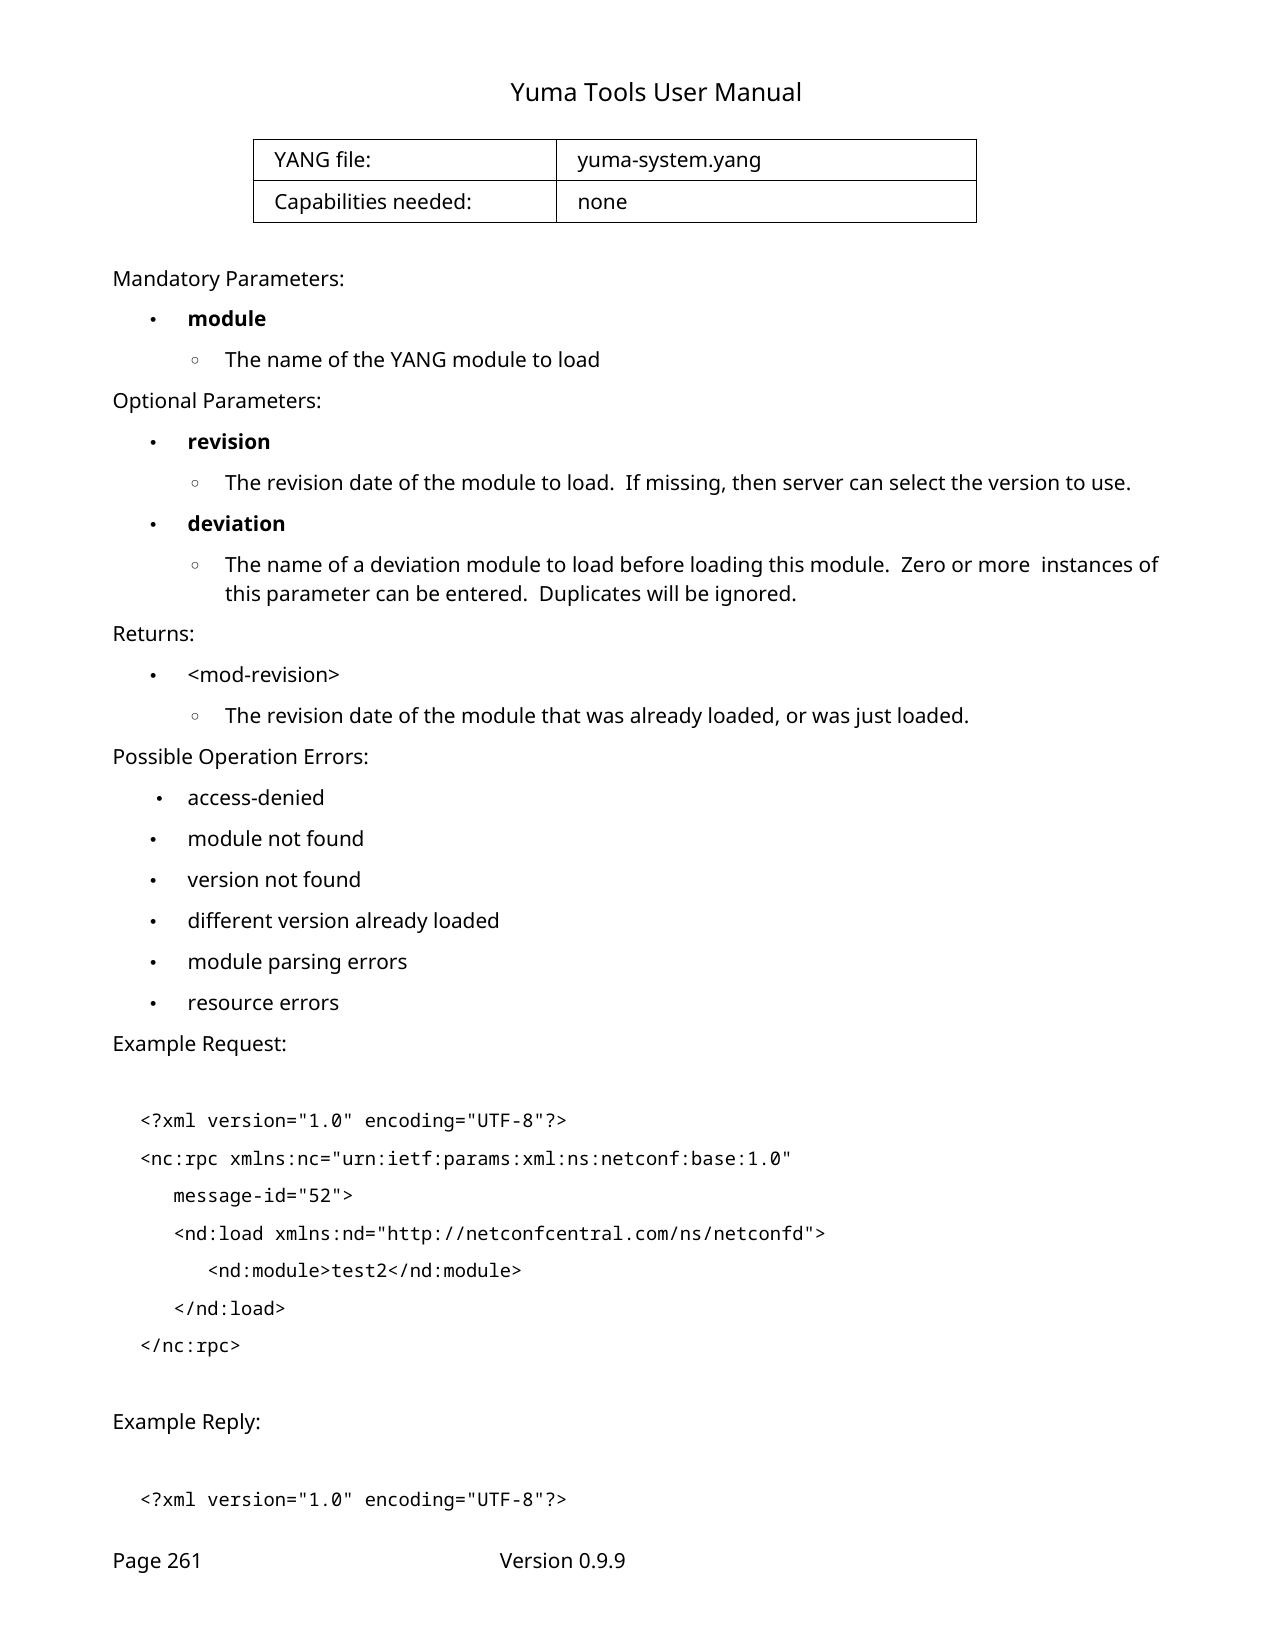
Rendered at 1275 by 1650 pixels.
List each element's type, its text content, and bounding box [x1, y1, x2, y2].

list The name of the YANG module to load [187, 346, 1200, 374]
list access-denied [156, 783, 1200, 812]
text Possible Operation Errors: [112, 742, 1200, 771]
list module [150, 304, 1200, 333]
table_cell Capabilities needed: [254, 181, 556, 222]
text Example Request: [112, 1029, 1200, 1057]
list module not found [150, 824, 1200, 853]
list revision [150, 427, 1200, 456]
list different version already loaded [150, 906, 1200, 934]
list version not found [150, 865, 1200, 894]
table_cell none [557, 181, 976, 222]
table_cell YANG file: [254, 140, 556, 180]
list The revision date of the module to load. If missing, then server can select the version to use. [187, 468, 1200, 497]
list deviation [150, 509, 1200, 538]
text Optional Parameters: [112, 386, 1200, 415]
text <?xml version="1.0" encoding="UTF-8"?> [139, 1107, 1200, 1133]
list The name of a deviation module to load before loading this module. Zero or more instances of this parameter can be entered. Duplicates will be ignored. [187, 550, 1200, 607]
text </nc:rpc> [139, 1332, 1200, 1358]
text <nc:rpc xmlns:nc="urn:ietf:params:xml:ns:netconf:base:1.0" [139, 1145, 1200, 1170]
text <nd:load xmlns:nd="http://netconfcentral.com/ns/netconfd"> [139, 1220, 1200, 1245]
text Mandatory Parameters: [112, 264, 1200, 292]
list resource errors [150, 988, 1200, 1016]
table_cell yuma-system.yang [557, 140, 976, 180]
text message-id="52"> [139, 1182, 1200, 1208]
list <mod-revision> [150, 661, 1200, 689]
text Returns: [112, 619, 1200, 648]
text Example Reply: [112, 1407, 1200, 1436]
text </nd:load> [139, 1295, 1200, 1320]
text <?xml version="1.0" encoding="UTF-8"?> [139, 1486, 1200, 1511]
text <nd:module>test2</nd:module> [139, 1257, 1200, 1283]
list module parsing errors [150, 947, 1200, 976]
list The revision date of the module that was already loaded, or was just loaded. [187, 701, 1200, 730]
